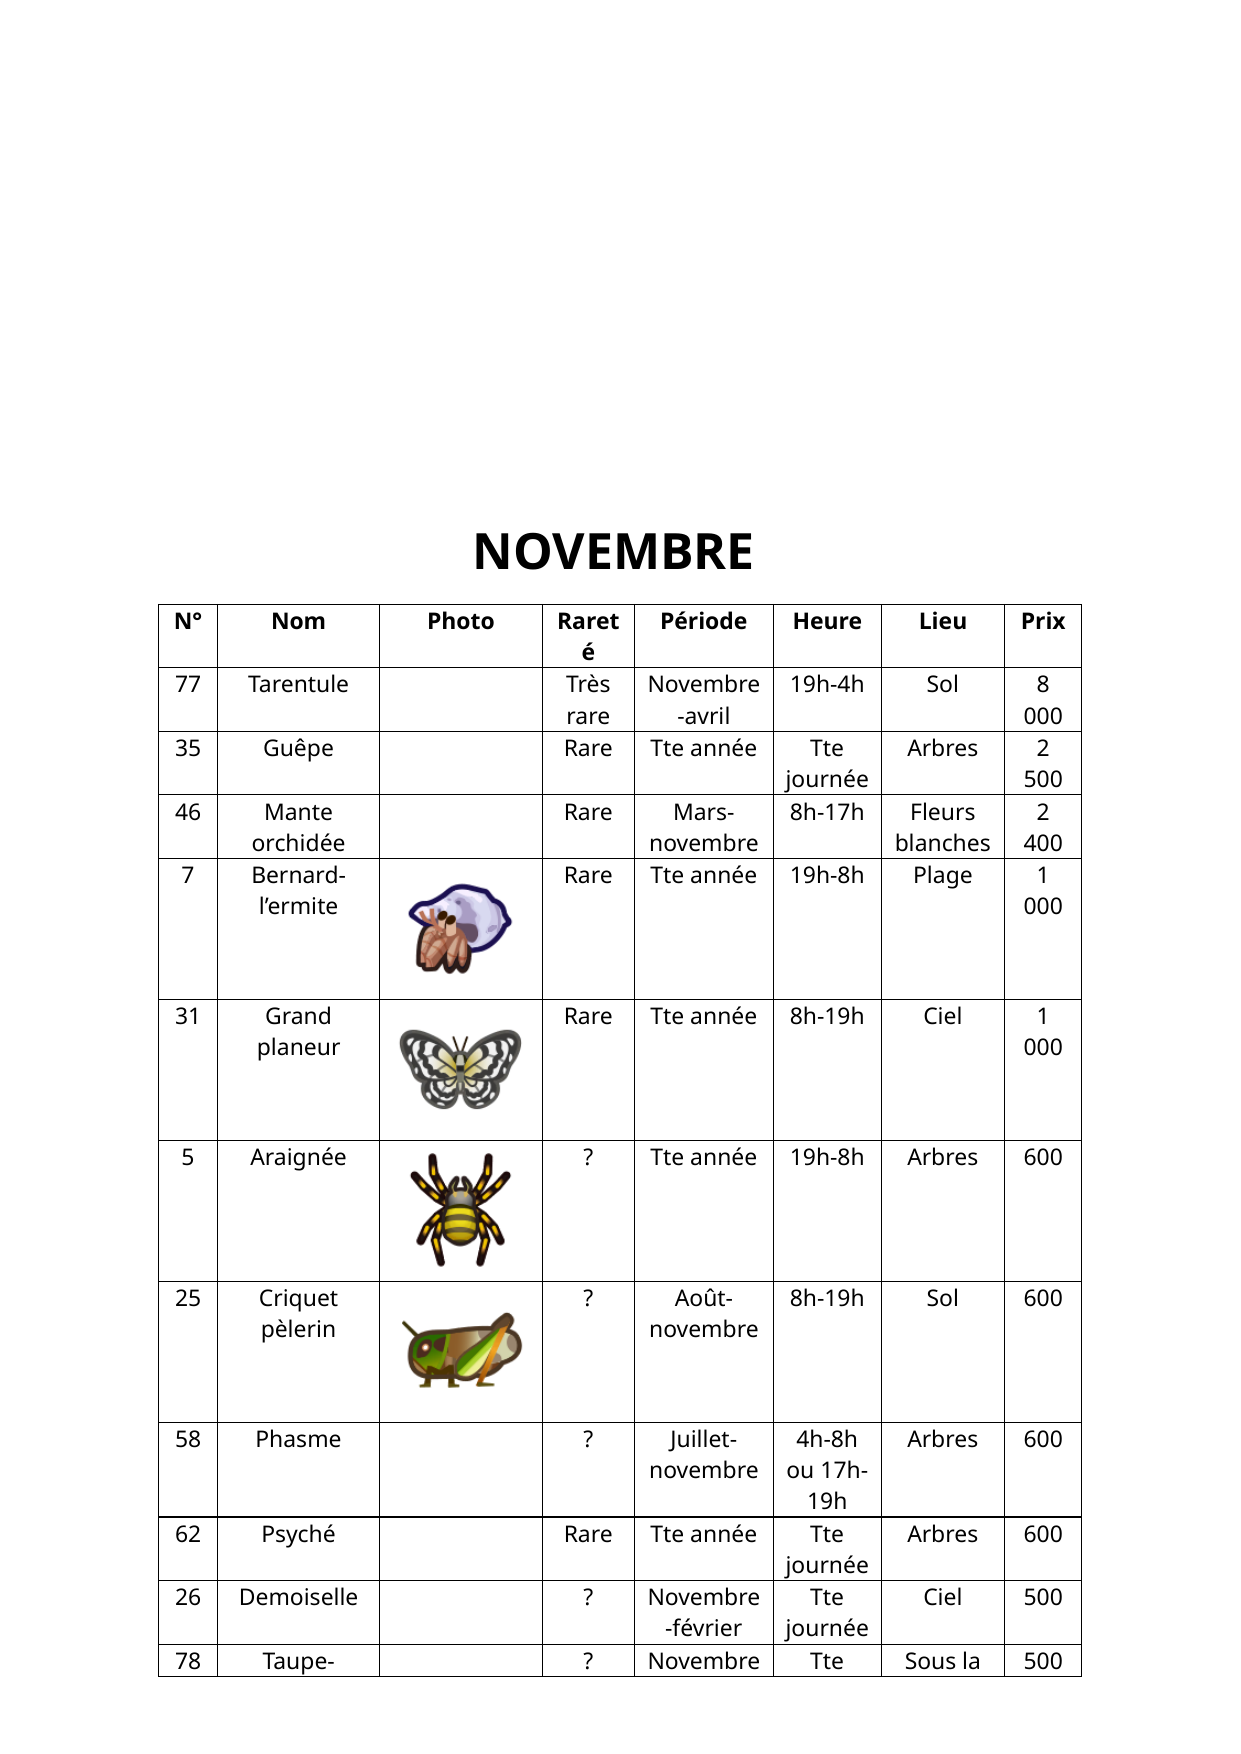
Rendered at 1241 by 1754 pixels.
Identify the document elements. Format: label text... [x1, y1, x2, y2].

table_cell 4h-8h ou 17h-19h [774, 1423, 881, 1516]
table_cell [380, 1141, 542, 1281]
table_cell [380, 1000, 542, 1140]
table_cell 62 [159, 1518, 217, 1580]
table_cell Novembre-avril [635, 668, 773, 731]
table_cell ? [543, 1423, 634, 1516]
table_cell Arbres [882, 732, 1004, 794]
table_cell Ciel [882, 1581, 1004, 1643]
table_cell 1 000 [1005, 1000, 1081, 1140]
table_cell 2 400 [1005, 795, 1081, 858]
table_cell Mars-novembre [635, 795, 773, 858]
table_cell Rare [543, 795, 634, 858]
table_cell 2 500 [1005, 732, 1081, 794]
table_cell Arbres [882, 1141, 1004, 1281]
text NOVEMBRE [75, 516, 1165, 584]
table_cell Rare [543, 732, 634, 794]
table_cell Criquet pèlerin [218, 1282, 379, 1422]
table_cell Rare [543, 1518, 634, 1580]
table_cell Ciel [882, 1000, 1004, 1140]
table_header N° [159, 605, 217, 667]
table_header Rareté [543, 605, 634, 667]
table_cell Guêpe [218, 732, 379, 794]
table_cell 8 000 [1005, 668, 1081, 731]
table_cell 25 [159, 1282, 217, 1422]
table_cell Demoiselle [218, 1581, 379, 1643]
table_header Photo [380, 605, 542, 667]
table_header Prix [1005, 605, 1081, 667]
table_cell ? [543, 1282, 634, 1422]
table_cell ? [543, 1141, 634, 1281]
table_cell Sous la [882, 1645, 1004, 1676]
table_cell 8h-19h [774, 1000, 881, 1140]
table_cell 500 [1005, 1645, 1081, 1676]
table_cell Arbres [882, 1518, 1004, 1580]
table_cell 78 [159, 1645, 217, 1676]
table_cell 500 [1005, 1581, 1081, 1643]
table_cell [380, 1282, 542, 1422]
table_header Heure [774, 605, 881, 667]
table_cell Rare [543, 1000, 634, 1140]
table_cell 46 [159, 795, 217, 858]
table_cell Phasme [218, 1423, 379, 1516]
table_cell 19h-8h [774, 1141, 881, 1281]
table_header Période [635, 605, 773, 667]
table_cell [380, 1581, 542, 1643]
table_cell 600 [1005, 1282, 1081, 1422]
table_cell 7 [159, 859, 217, 999]
table_cell Tte année [635, 859, 773, 999]
table_cell Tte année [635, 1141, 773, 1281]
table_cell 600 [1005, 1518, 1081, 1580]
table_cell Novembre- [635, 1645, 773, 1676]
table_cell ? [543, 1645, 634, 1676]
table_header Nom [218, 605, 379, 667]
table_cell Bernard-l’ermite [218, 859, 379, 999]
table_cell [380, 859, 542, 999]
table_cell 77 [159, 668, 217, 731]
table_cell [380, 732, 542, 794]
table_cell ? [543, 1581, 634, 1643]
table_cell 8h-19h [774, 1282, 881, 1422]
table_cell Psyché [218, 1518, 379, 1580]
table_cell Mante orchidée [218, 795, 379, 858]
table_cell Novembre-février [635, 1581, 773, 1643]
table_cell Fleurs blanches [882, 795, 1004, 858]
table_cell [380, 1645, 542, 1676]
table_cell 31 [159, 1000, 217, 1140]
table_cell 600 [1005, 1141, 1081, 1281]
table_cell Arbres [882, 1423, 1004, 1516]
table_cell Juillet-novembre [635, 1423, 773, 1516]
table_cell [380, 1518, 542, 1580]
table_cell Tte journée [774, 1518, 881, 1580]
table_cell Août-novembre [635, 1282, 773, 1422]
table_cell [380, 668, 542, 731]
table_cell Plage [882, 859, 1004, 999]
table_cell 58 [159, 1423, 217, 1516]
table_cell Sol [882, 668, 1004, 731]
table_cell Tte [774, 1645, 881, 1676]
table_cell [380, 795, 542, 858]
table_cell 19h-4h [774, 668, 881, 731]
table_cell 26 [159, 1581, 217, 1643]
table_cell Tarentule [218, 668, 379, 731]
table_cell Rare [543, 859, 634, 999]
table_header Lieu [882, 605, 1004, 667]
table_cell 5 [159, 1141, 217, 1281]
table_cell [380, 1423, 542, 1516]
table_cell Grand planeur [218, 1000, 379, 1140]
table_cell Tte année [635, 1000, 773, 1140]
table_cell Tte journée [774, 1581, 881, 1643]
table_cell Tte journée [774, 732, 881, 794]
table_cell 600 [1005, 1423, 1081, 1516]
table_cell Tte année [635, 1518, 773, 1580]
table_cell 35 [159, 732, 217, 794]
table_cell 1 000 [1005, 859, 1081, 999]
table_cell Taupe- [218, 1645, 379, 1676]
table_cell Tte année [635, 732, 773, 794]
table_cell 8h-17h [774, 795, 881, 858]
table_cell Araignée [218, 1141, 379, 1281]
table_cell Sol [882, 1282, 1004, 1422]
table_cell Très rare [543, 668, 634, 731]
table_cell 19h-8h [774, 859, 881, 999]
